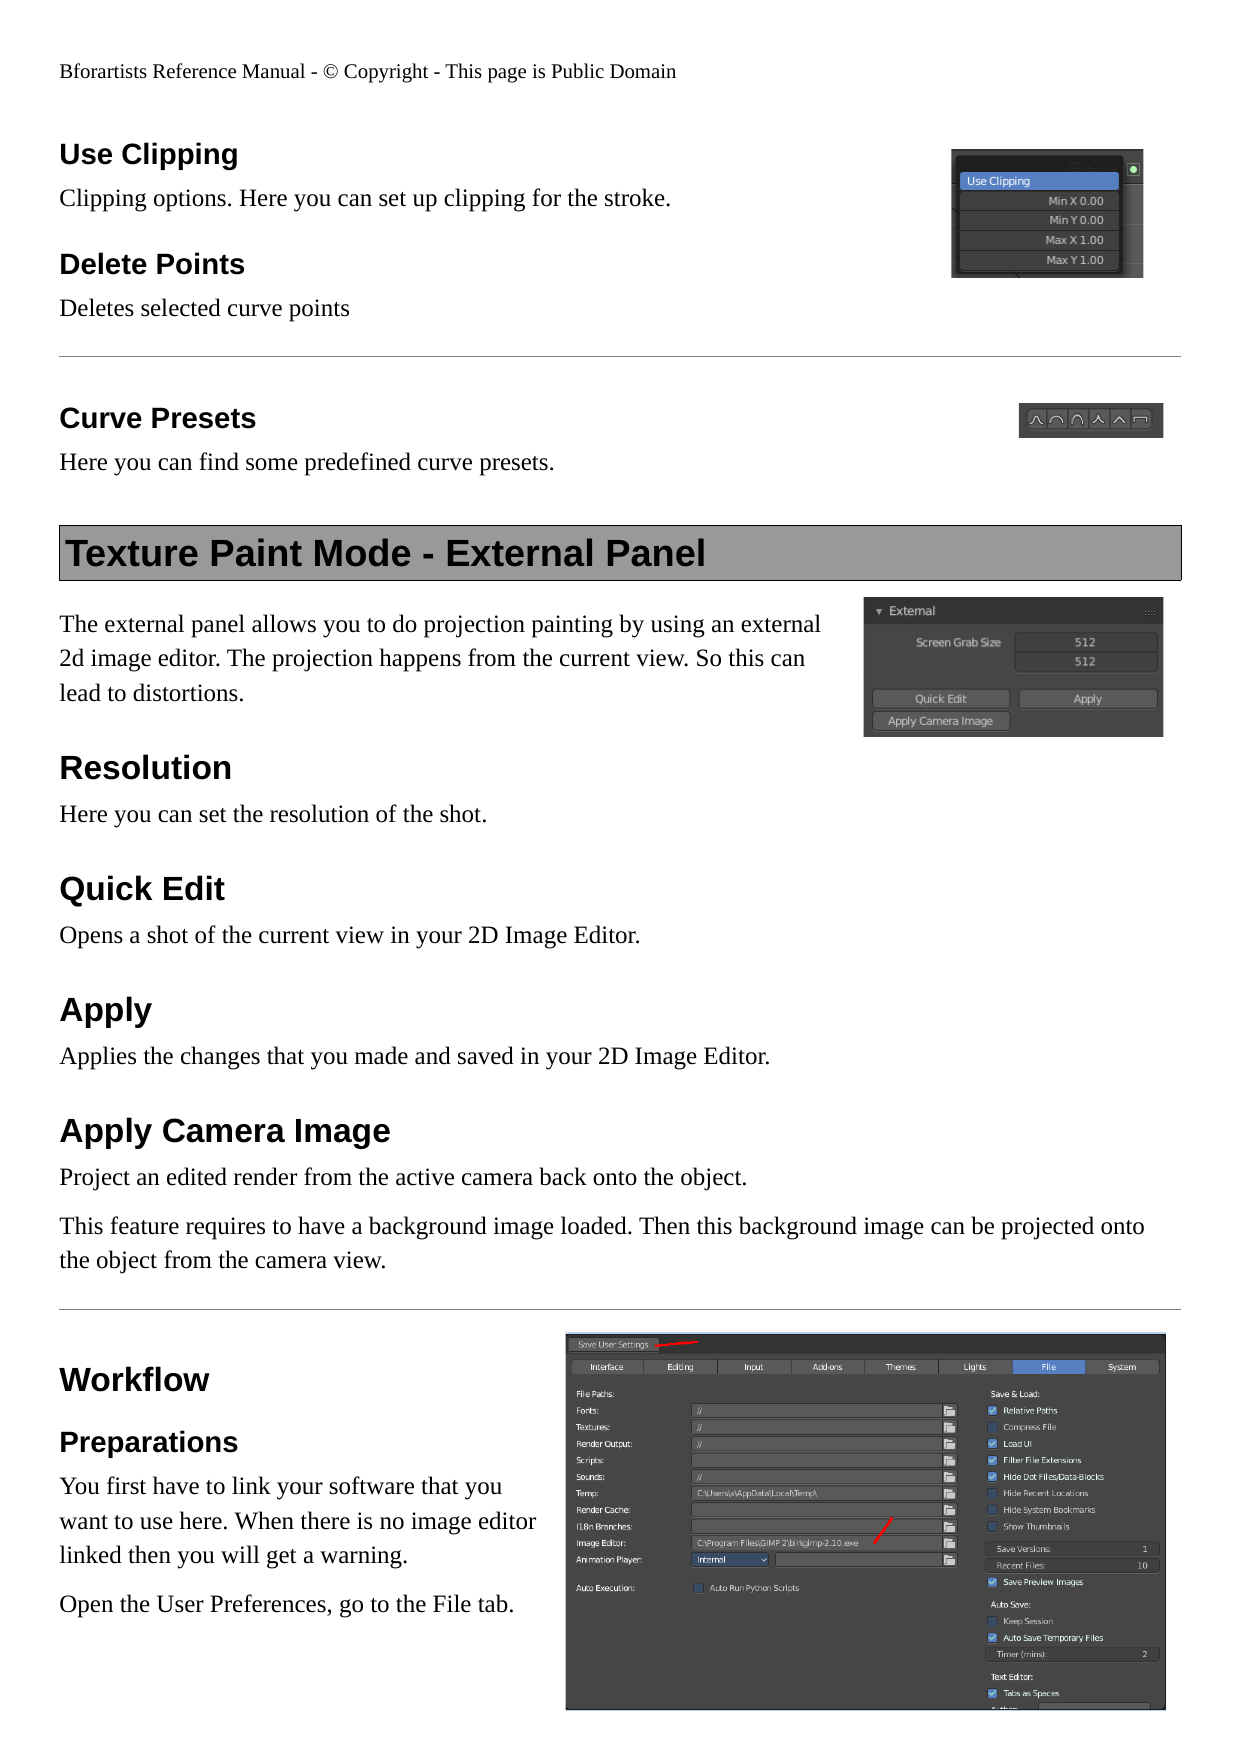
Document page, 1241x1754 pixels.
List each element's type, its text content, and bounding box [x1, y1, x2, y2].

text This feature requires to have a background image loaded. Then this background image can be projected onto the object from the camera view. [59, 1211, 1181, 1274]
text Open the User Preferences, go to the File tab. [59, 1589, 565, 1618]
subtitle [1167, 1359, 1181, 1398]
text Deletes selected curve points [59, 293, 1181, 322]
subtitle Quick Edit [59, 869, 1181, 907]
text Here you can set the resolution of the shot. [59, 799, 1181, 827]
subtitle Workflow [59, 1359, 565, 1398]
subtitle Preparations [59, 1425, 565, 1459]
subtitle [1167, 1425, 1181, 1459]
text Project an edited render from the active camera back onto the object. [59, 1162, 1181, 1191]
text You first have to link your software that you want to use here. When there is no image editor linked then you will get a warning. [59, 1471, 565, 1569]
subtitle Curve Presets [59, 401, 1181, 434]
picture [565, 1332, 1167, 1711]
picture [863, 597, 1164, 737]
text Applies the changes that you made and saved in your 2D Image Editor. [59, 1041, 1181, 1069]
subtitle Delete Points [59, 247, 1181, 280]
text Opens a shot of the current view in your 2D Image Editor. [59, 920, 1181, 948]
picture [1018, 403, 1164, 438]
text Clipping options. Here you can set up clipping for the stroke. [59, 183, 951, 212]
picture [951, 149, 1144, 278]
table_header [60, 526, 1181, 580]
subtitle Apply Camera Image [59, 1111, 1181, 1149]
text The external panel allows you to do projection painting by using an external 2d image editor. The projection happens from the current view. So this can lead to distortions. [59, 609, 863, 706]
subtitle Resolution [59, 748, 1181, 786]
text Here you can find some predefined curve presets. [59, 447, 1181, 476]
subtitle Use Clipping [59, 137, 1181, 170]
subtitle Apply [59, 990, 1181, 1028]
